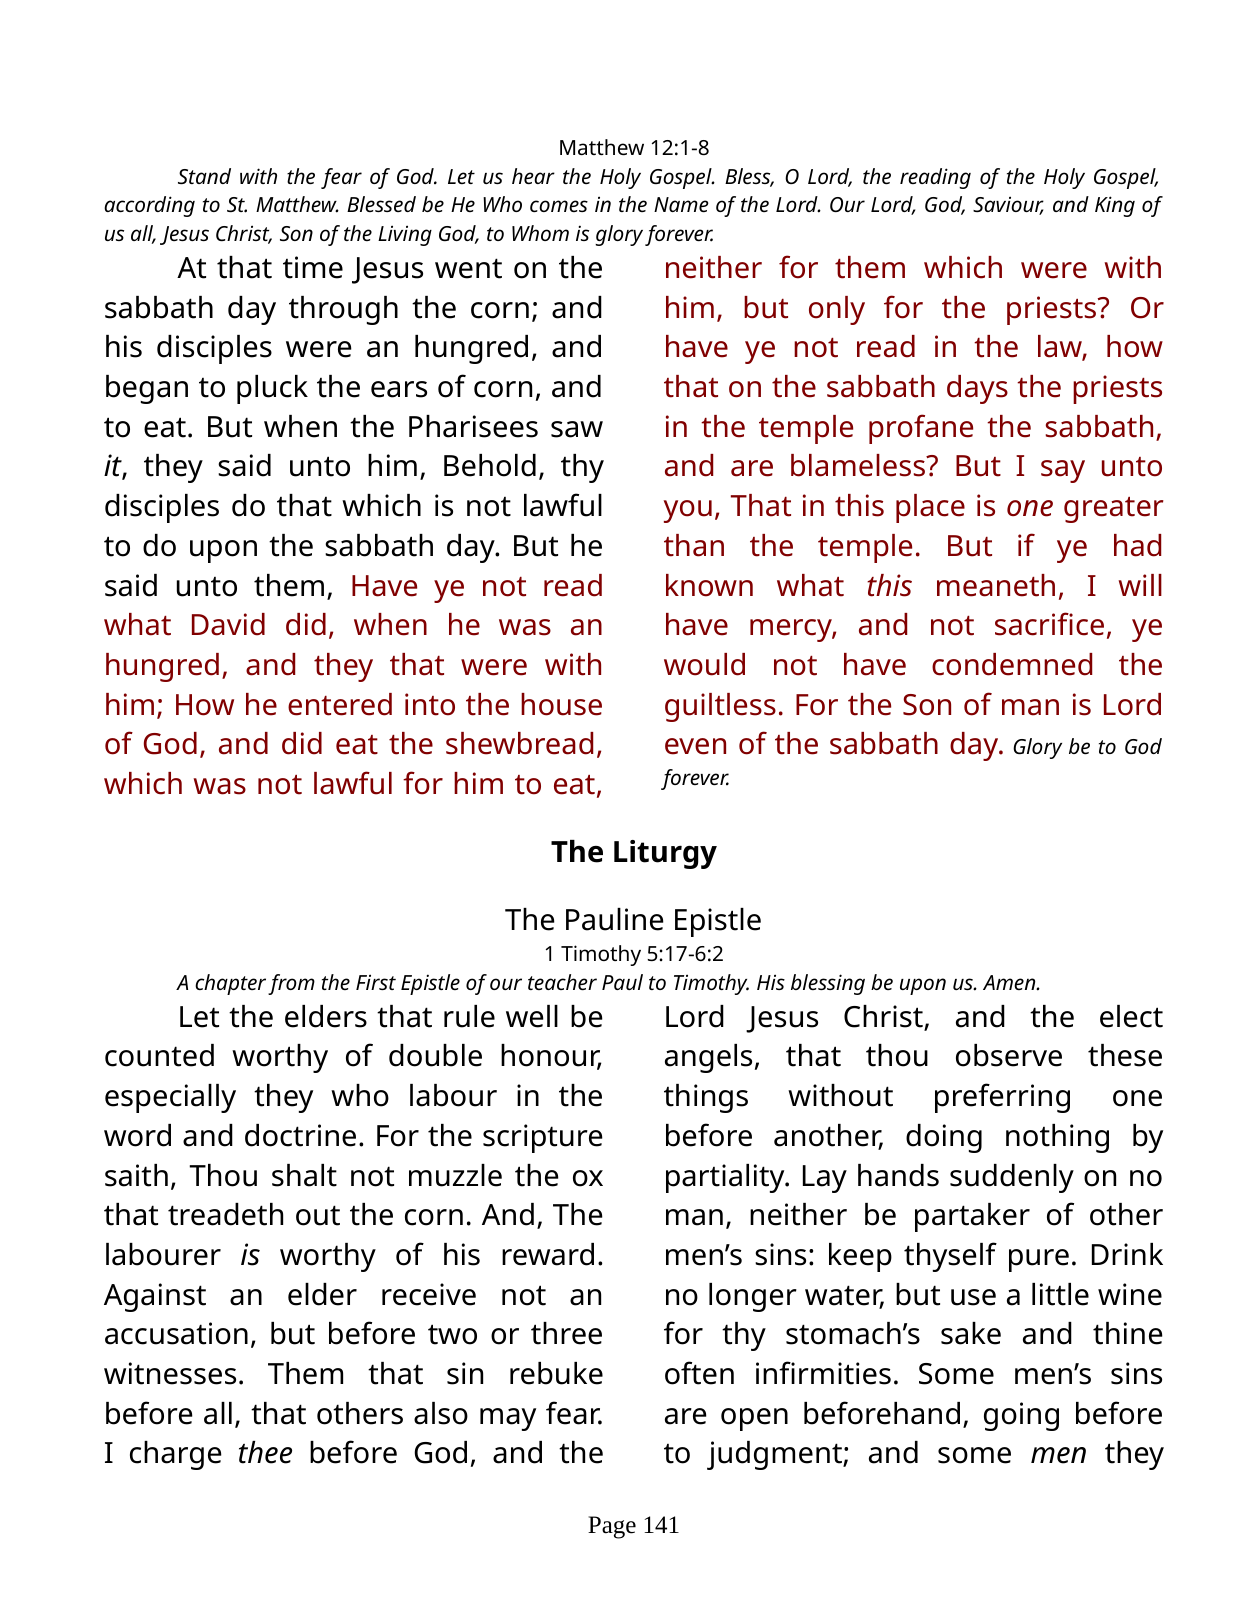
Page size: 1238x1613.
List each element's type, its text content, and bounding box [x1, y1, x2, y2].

text The Liturgy [103, 831, 1164, 871]
text neither for them which were with him, but only for the priests? Or have ye not read in the law, how that on the sabbath days the priests in the temple profane the sabbath, and are blameless? But I say unto you, That in this place is one greater than the temple. But if ye had known what this meaneth, I will have mercy, and not sacrifice, ye would not have condemned the guiltless. For the Son of man is Lord even of the sabbath day. Glory be to God forever. [663, 247, 1164, 792]
text A chapter from the First Epistle of our teacher Paul to Timothy. His blessing be upon us. Amen. [103, 968, 1164, 996]
text 1 Timothy 5:17-6:2 [103, 939, 1164, 968]
text The Pauline Epistle [103, 899, 1164, 939]
text Let the elders that rule well be counted worthy of double honour, especially they who labour in the word and doctrine. For the scripture saith, Thou shalt not muzzle the ox that treadeth out the corn. And, The labourer is worthy of his reward. Against an elder receive not an accusation, but before two or three witnesses. Them that sin rebuke before all, that others also may fear. I charge thee before God, and the [103, 996, 604, 1472]
text Stand with the fear of God. Let us hear the Holy Gospel. Bless, O Lord, the reading of the Holy Gospel, according to St. Matthew. Blessed be He Who comes in the Name of the Lord. Our Lord, God, Saviour, and King of us all, Jesus Christ, Son of the Living God, to Whom is glory forever. [103, 162, 1164, 247]
text Lord Jesus Christ, and the elect angels, that thou observe these things without preferring one before another, doing nothing by partiality. Lay hands suddenly on no man, neither be partaker of other men’s sins: keep thyself pure. Drink no longer water, but use a little wine for thy stomach’s sake and thine often infirmities. Some men’s sins are open beforehand, going before to judgment; and some men they [663, 996, 1164, 1472]
text Matthew 12:1-8 [103, 133, 1164, 162]
text At that time Jesus went on the sabbath day through the corn; and his disciples were an hungred, and began to pluck the ears of corn, and to eat. But when the Pharisees saw it, they said unto him, Behold, thy disciples do that which is not lawful to do upon the sabbath day. But he said unto them, Have ye not read what David did, when he was an hungred, and they that were with him; How he entered into the house of God, and did eat the shewbread, which was not lawful for him to eat, [103, 247, 604, 803]
